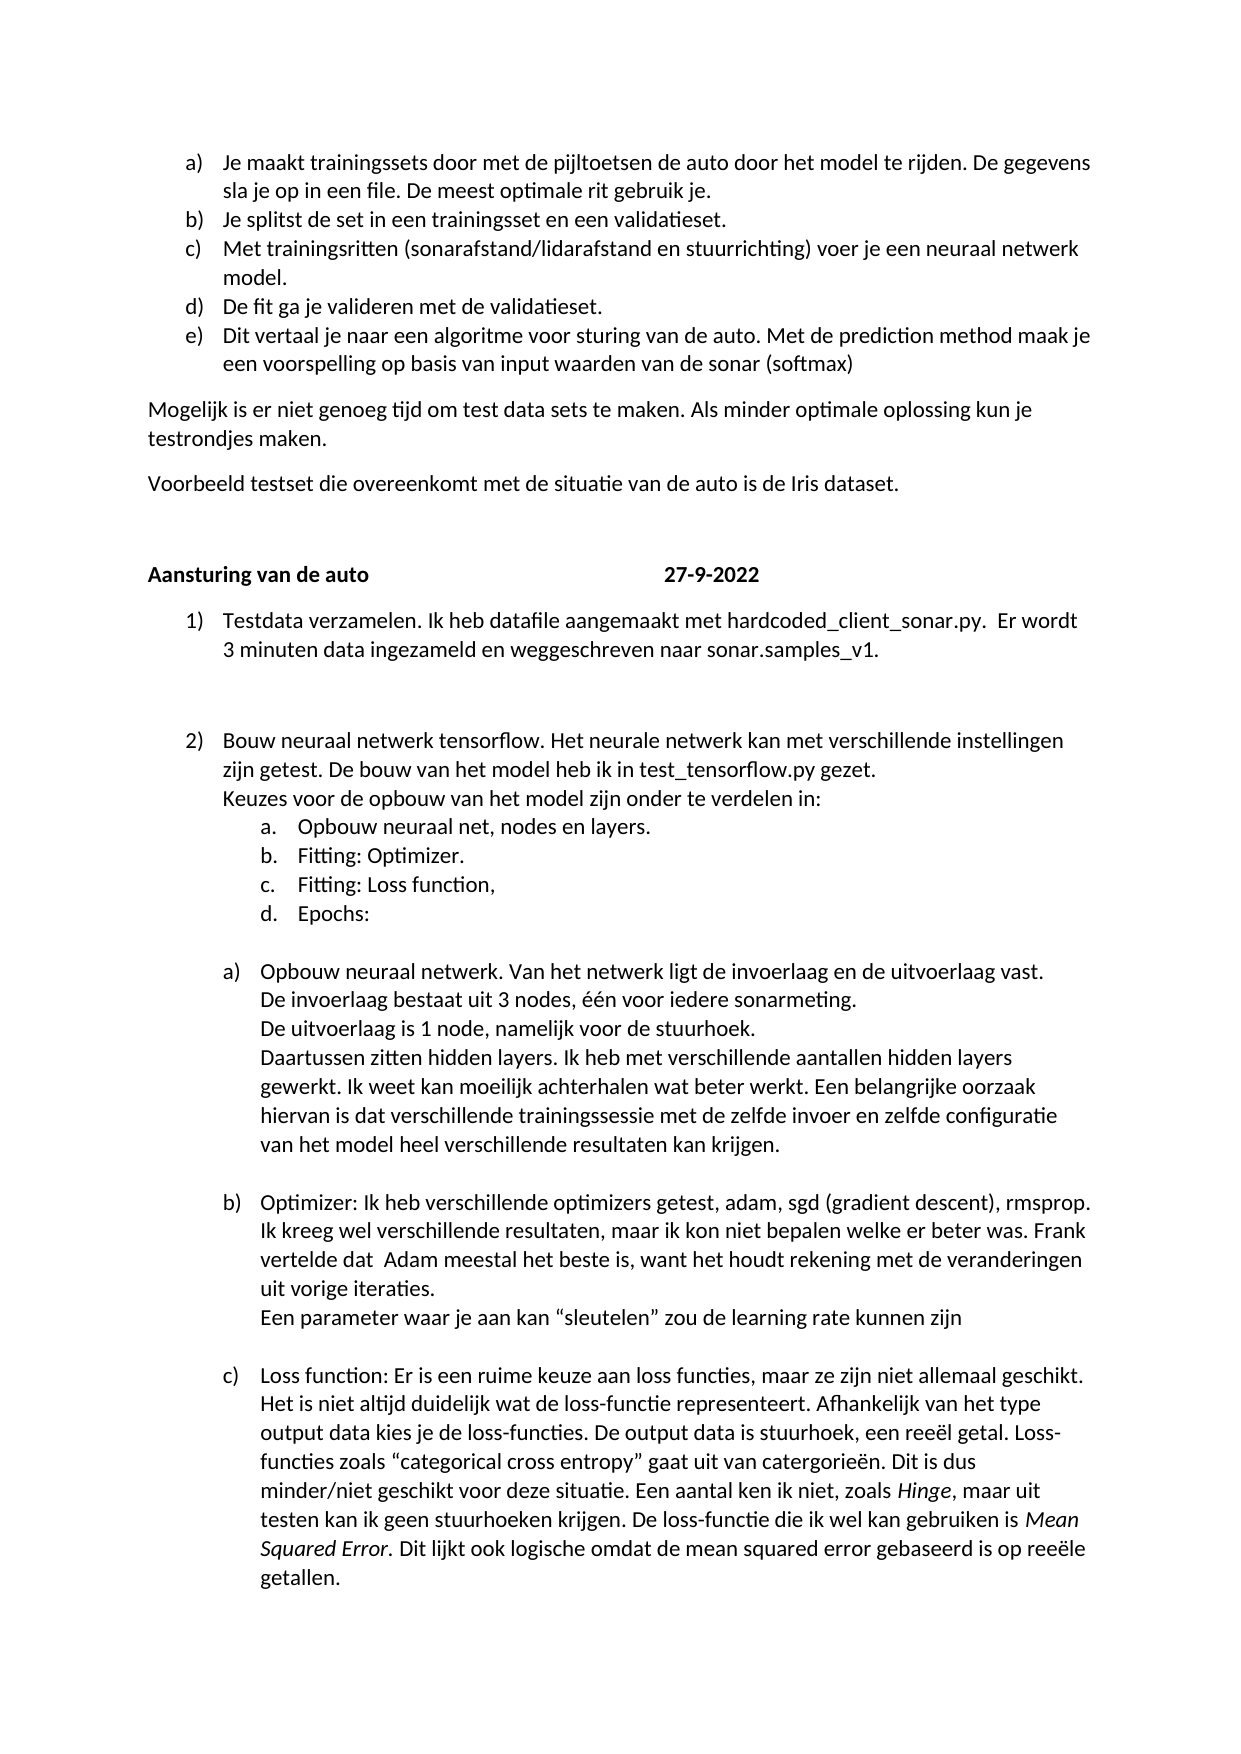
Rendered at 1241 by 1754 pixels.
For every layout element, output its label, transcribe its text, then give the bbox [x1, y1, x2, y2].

list Opbouw neuraal net, nodes en layers. [260, 812, 1093, 841]
text Keuzes voor de opbouw van het model zijn onder te verdelen in: [223, 784, 1093, 812]
list Fitting: Optimizer. [260, 841, 1093, 869]
text Aansturing van de auto 27-9-2022 [148, 561, 1093, 588]
list Optimizer: Ik heb verschillende optimizers getest, adam, sgd (gradient descent), rmsprop. Ik kreeg wel verschillende resultaten, maar ik kon niet bepalen welke er beter was. Frank vertelde dat Adam meestal het beste is, want het houdt rekening met de veranderingen uit vorige iteraties. [223, 1188, 1093, 1302]
list Bouw neuraal netwerk tensorflow. Het neurale netwerk kan met verschillende instellingen zijn getest. De bouw van het model heb ik in test_tensorflow.py gezet. [185, 726, 1093, 783]
text De uitvoerlaag is 1 node, namelijk voor de stuurhoek. [260, 1014, 1093, 1042]
text Mogelijk is er niet genoeg tijd om test data sets te maken. Als minder optimale oplossing kun je testrondjes maken. [148, 395, 1093, 452]
text Daartussen zitten hidden layers. Ik heb met verschillende aantallen hidden layers gewerkt. Ik weet kan moeilijk achterhalen wat beter werkt. Een belangrijke oorzaak hiervan is dat verschillende trainingssessie met de zelfde invoer en zelfde configuratie van het model heel verschillende resultaten kan krijgen. [260, 1043, 1093, 1158]
list Je maakt trainingssets door met de pijltoetsen de auto door het model te rijden. De gegevens sla je op in een file. De meest optimale rit gebruik je. [185, 148, 1093, 204]
list Je splitst de set in een trainingsset en een validatieset. [185, 205, 1093, 233]
list Met trainingsritten (sonarafstand/lidarafstand en stuurrichting) voer je een neuraal netwerk model. [185, 234, 1093, 291]
text Voorbeeld testset die overeenkomt met de situatie van de auto is de Iris dataset. [148, 469, 1093, 497]
list Epochs: [260, 899, 1093, 927]
list Dit vertaal je naar een algoritme voor sturing van de auto. Met de prediction method maak je een voorspelling op basis van input waarden van de sonar (softmax) [185, 321, 1093, 378]
list Testdata verzamelen. Ik heb datafile aangemaakt met hardcoded_client_sonar.py. Er wordt 3 minuten data ingezameld en weggeschreven naar sonar.samples_v1. [185, 606, 1093, 663]
list De fit ga je valideren met de validatieset. [185, 292, 1093, 320]
list Loss function: Er is een ruime keuze aan loss functies, maar ze zijn niet allemaal geschikt. Het is niet altijd duidelijk wat de loss-functie representeert. Afhankelijk van het type output data kies je de loss-functies. De output data is stuurhoek, een reeël getal. Loss-functies zoals “categorical cross entropy” gaat uit van catergorieën. Dit is dus minder/niet geschikt voor deze situatie. Een aantal ken ik niet, zoals Hinge, maar uit testen kan ik geen stuurhoeken krijgen. De loss-functie die ik wel kan gebruiken is Mean Squared Error. Dit lijkt ook logische omdat de mean squared error gebaseerd is op reeële getallen. [223, 1361, 1093, 1591]
text De invoerlaag bestaat uit 3 nodes, één voor iedere sonarmeting. [260, 986, 1093, 1014]
list Opbouw neuraal netwerk. Van het netwerk ligt de invoerlaag en de uitvoerlaag vast. [223, 957, 1093, 985]
text Een parameter waar je aan kan “sleutelen” zou de learning rate kunnen zijn [260, 1303, 1093, 1331]
list Fitting: Loss function, [260, 870, 1093, 898]
